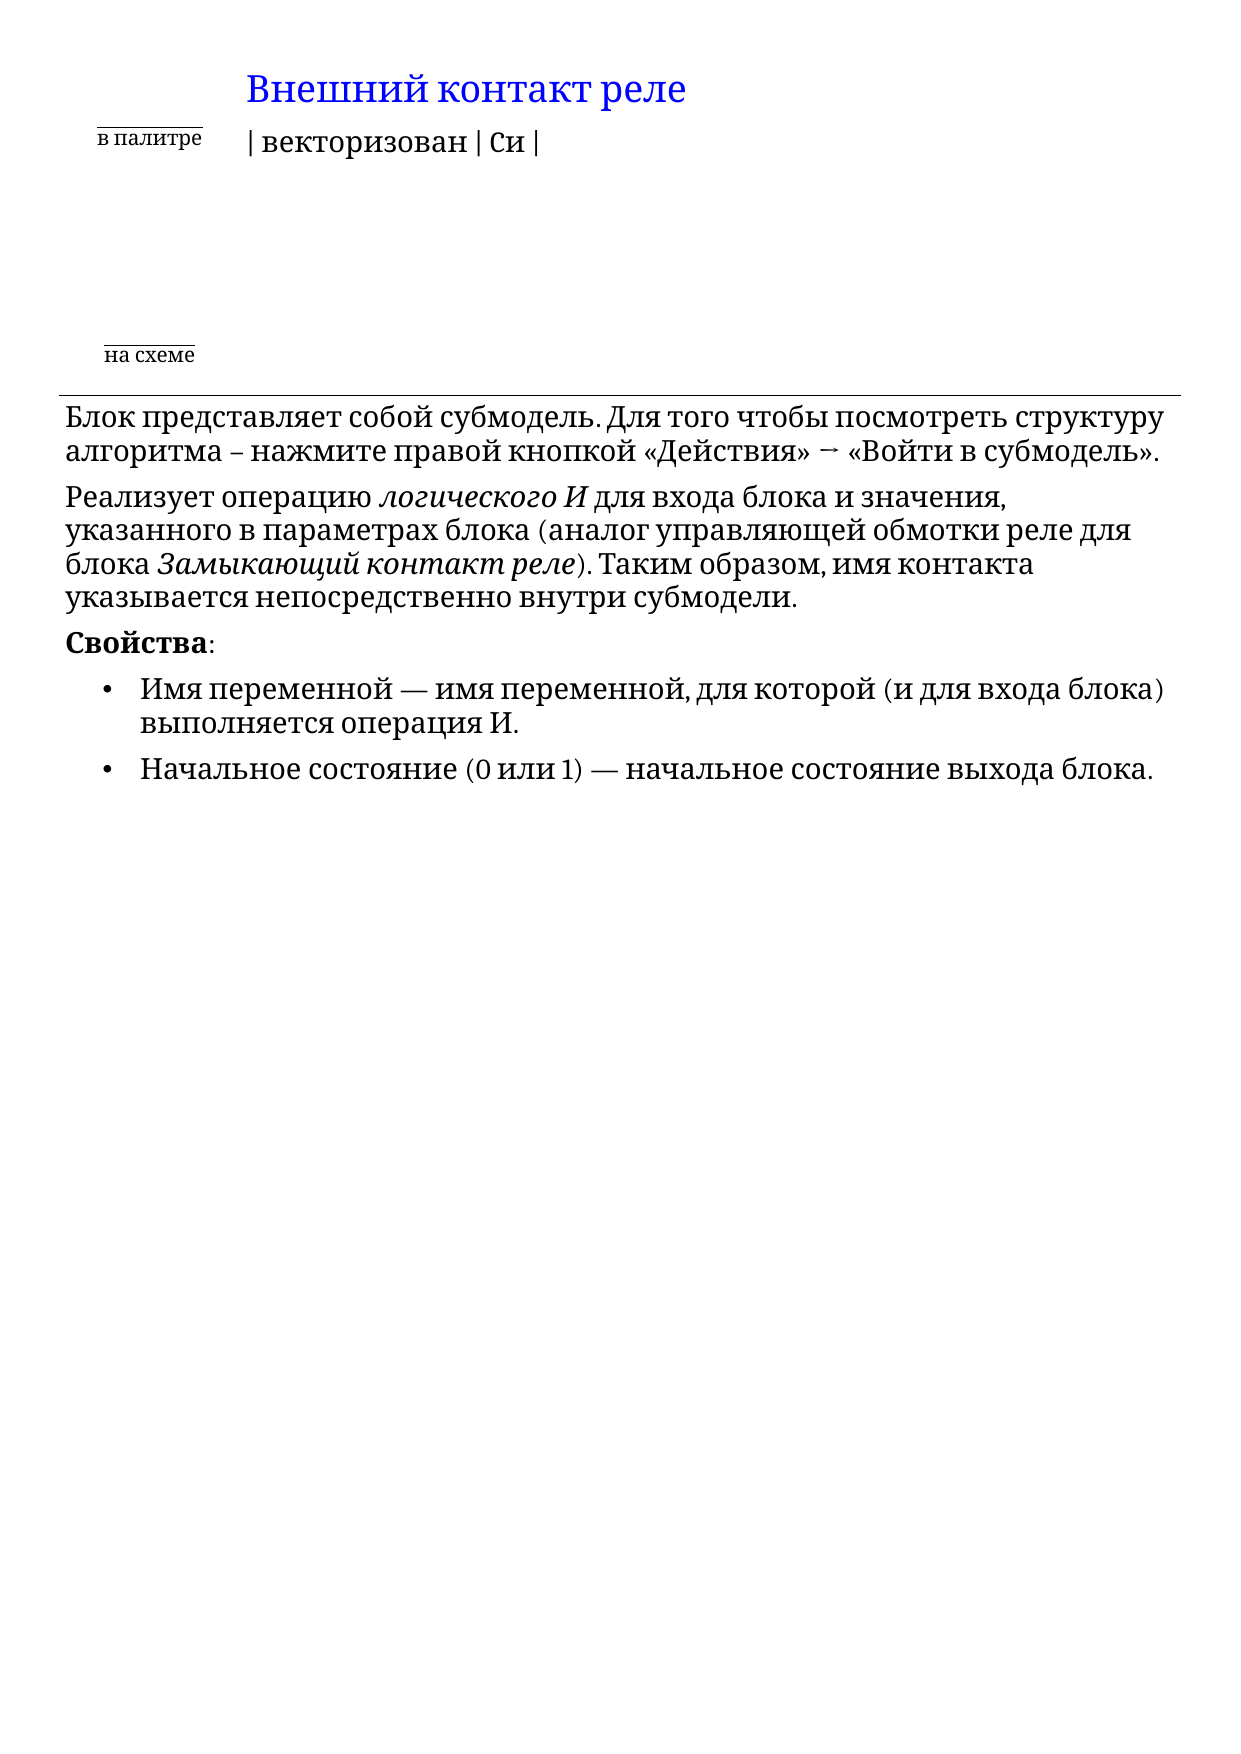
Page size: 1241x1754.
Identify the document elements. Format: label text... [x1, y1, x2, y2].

table_cell [59, 178, 240, 338]
table_cell на схеме [59, 338, 240, 395]
table_cell в палитре [59, 121, 240, 178]
table_cell | векторизован | Cи | [240, 121, 1181, 178]
table_cell Блок представляет собой субмодель. Для того чтобы посмотреть структуру алгоритма – нажмите правой кнопкой «Действия» → «Войти в субмодель». Реализует операцию логического И для входа блока и значения, указанного в параметрах блока (аналог управляющей обмотки реле для блока Замыкающий контакт реле). Таким образом, имя контакта указывается непосредственно внутри субмодели. Свойства: Имя переменной — имя переменной, для которой (и для входа блока) выполняется операция И. Начальное состояние (0 или 1) — начальное состояние выхода блока. [59, 396, 1181, 805]
table_cell [240, 338, 1181, 395]
table_cell [240, 178, 1181, 338]
table_header Внешний контакт реле [240, 59, 1181, 121]
table_header [59, 59, 240, 121]
